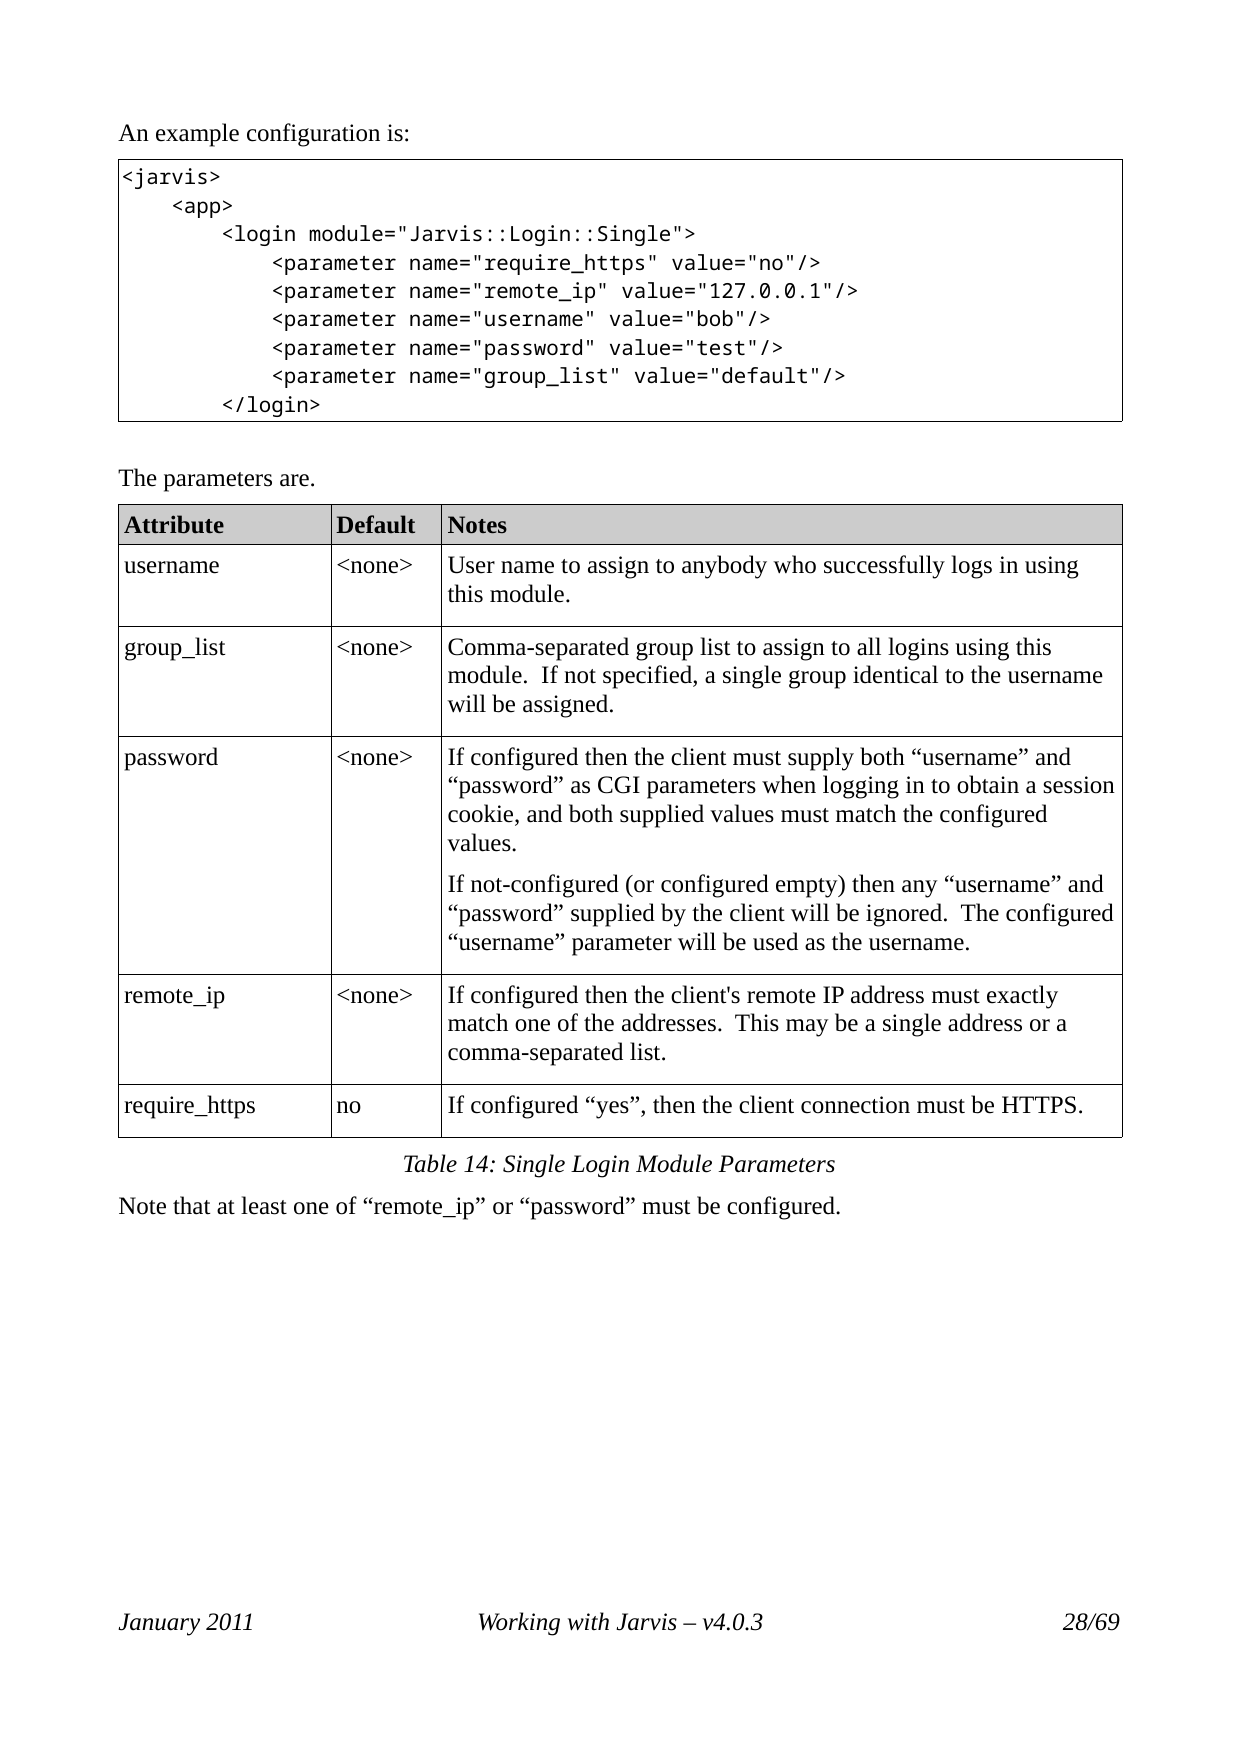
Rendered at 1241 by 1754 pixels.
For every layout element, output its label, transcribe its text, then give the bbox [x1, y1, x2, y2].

table_cell If configured “yes”, then the client connection must be HTTPS. [442, 1085, 1122, 1137]
text Note that at least one of “remote_ip” or “password” must be configured. [118, 1191, 1122, 1219]
text Table 14: Single Login Module Parameters [118, 1149, 1122, 1178]
text <parameter name="username" value="bob"/> [119, 302, 1122, 330]
table_cell remote_ip [119, 975, 331, 1084]
table_cell no [332, 1085, 441, 1137]
table_cell require_https [119, 1085, 331, 1137]
text <parameter name="group_list" value="default"/> [119, 358, 1122, 387]
text </login> [119, 387, 1122, 421]
table_header Default [332, 505, 441, 544]
table_cell User name to assign to anybody who successfully logs in using this module. [442, 545, 1122, 626]
text <jarvis> [119, 160, 1122, 188]
table_cell <none> [332, 545, 441, 626]
text <parameter name="remote_ip" value="127.0.0.1"/> [119, 273, 1122, 302]
text The parameters are. [118, 463, 1122, 491]
table_cell Comma-separated group list to assign to all logins using this module. If not specified, a single group identical to the username will be assigned. [442, 627, 1122, 736]
table_cell <none> [332, 975, 441, 1084]
table_cell <none> [332, 627, 441, 736]
table_cell <none> [332, 737, 441, 974]
table_cell password [119, 737, 331, 974]
table_cell group_list [119, 627, 331, 736]
text <login module="Jarvis::Login::Single"> [119, 216, 1122, 245]
text <app> [119, 188, 1122, 216]
table_cell username [119, 545, 331, 626]
table_header Notes [442, 505, 1122, 544]
table_cell If configured then the client's remote IP address must exactly match one of the addresses. This may be a single address or a comma-separated list. [442, 975, 1122, 1084]
table_header Attribute [119, 505, 331, 544]
text <parameter name="require_https" value="no"/> [119, 245, 1122, 273]
table_cell If configured then the client must supply both “username” and “password” as CGI parameters when logging in to obtain a session cookie, and both supplied values must match the configured values. If not-configured (or configured empty) then any “username” and “password” supplied by the client will be ignored. The configured “username” parameter will be used as the username. [442, 737, 1122, 974]
text <parameter name="password" value="test"/> [119, 330, 1122, 358]
text An example configuration is: [118, 118, 1122, 147]
